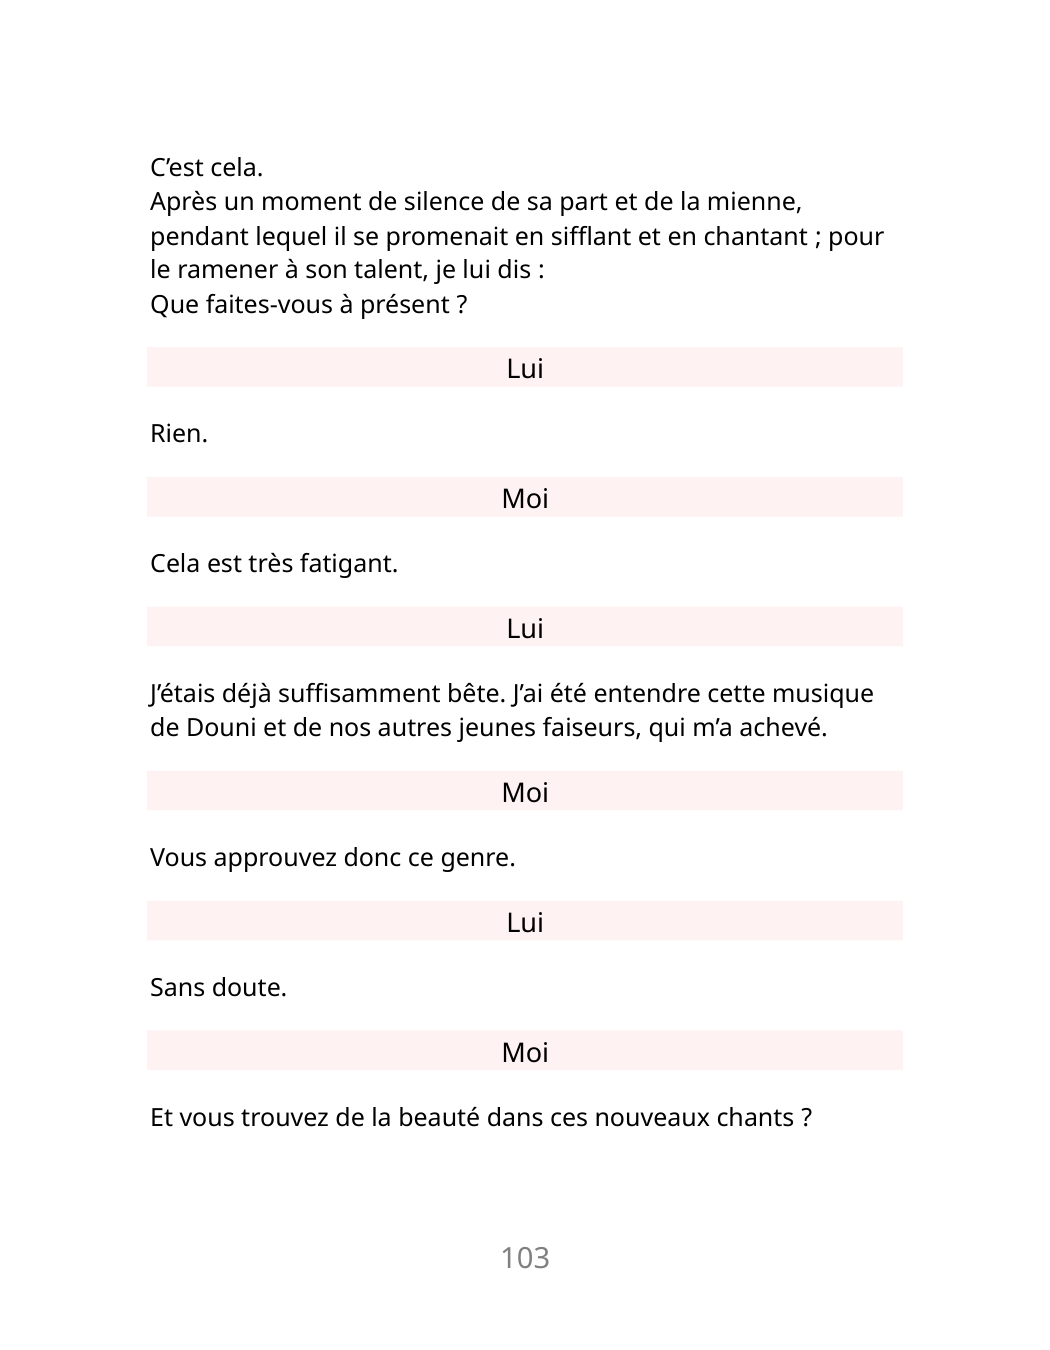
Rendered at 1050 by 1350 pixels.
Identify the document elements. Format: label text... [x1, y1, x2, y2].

text Rien. [150, 416, 900, 450]
text C’est cela. [150, 150, 900, 184]
text Lui [147, 347, 903, 387]
text Sans doute. [150, 970, 900, 1004]
text Cela est très fatigant. [150, 546, 900, 580]
text Vous approuvez donc ce genre. [150, 840, 900, 874]
text Moi [147, 1030, 903, 1070]
text Après un moment de silence de sa part et de la mienne, pendant lequel il se promenait en sifflant et en chantant ; pour le ramener à son talent, je lui dis : [150, 184, 900, 286]
text Lui [147, 901, 903, 940]
text Moi [147, 477, 903, 517]
text Lui [147, 607, 903, 646]
text J’étais déjà suffisamment bête. J’ai été entendre cette musique de Douni et de nos autres jeunes faiseurs, qui m’a achevé. [150, 676, 900, 744]
text Que faites-vous à présent ? [150, 286, 900, 320]
text Et vous trouvez de la beauté dans ces nouveaux chants ? [150, 1100, 900, 1134]
text Moi [147, 771, 903, 810]
